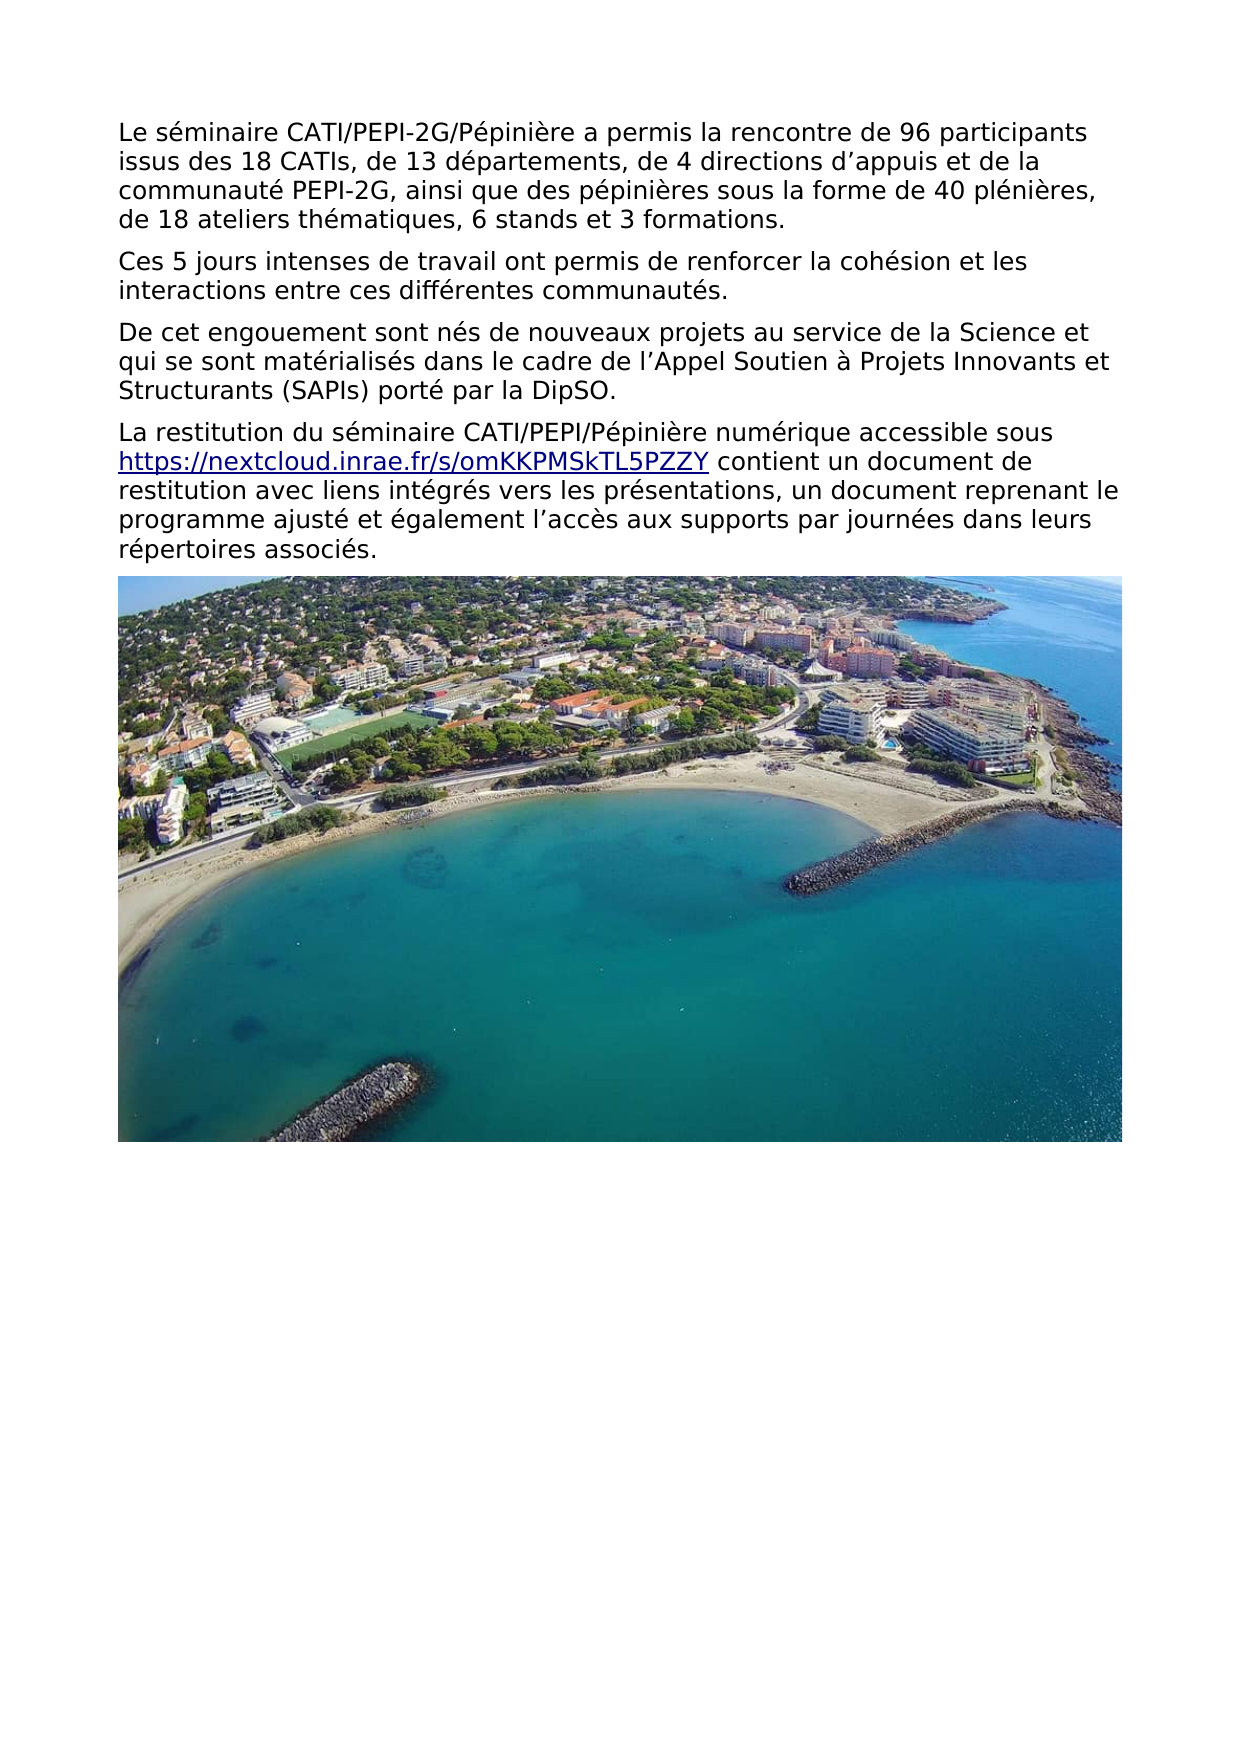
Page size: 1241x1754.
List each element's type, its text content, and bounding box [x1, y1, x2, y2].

picture [1077, 1130, 1088, 1142]
text Ces 5 jours intenses de travail ont permis de renforcer la cohésion et les interactions entre ces différentes communautés. [118, 247, 1122, 306]
picture [1085, 1116, 1094, 1123]
picture [1057, 1056, 1064, 1064]
picture [1093, 1088, 1101, 1101]
picture [1015, 1046, 1051, 1070]
picture [1067, 1109, 1072, 1118]
picture [1038, 1130, 1046, 1135]
picture [1069, 1134, 1075, 1142]
picture [1020, 1096, 1049, 1122]
picture [1081, 1096, 1092, 1113]
picture [1101, 1110, 1114, 1121]
picture [1095, 1130, 1100, 1138]
picture [1103, 1108, 1123, 1142]
picture [1062, 1102, 1068, 1112]
picture [1073, 1113, 1083, 1122]
picture [1066, 1127, 1074, 1133]
picture [1101, 1090, 1119, 1106]
picture [1114, 1054, 1123, 1071]
picture [118, 576, 1123, 1142]
picture [1079, 1010, 1088, 1019]
picture [1101, 1124, 1108, 1132]
picture [1047, 1110, 1054, 1119]
picture [1074, 1093, 1082, 1100]
picture [1086, 1130, 1093, 1142]
picture [1063, 1118, 1073, 1125]
text La restitution du séminaire CATI/PEPI/Pépinière numérique accessible sous https://nextcloud.inrae.fr/s/omKKPMSkTL5PZZY contient un document de restitution avec liens intégrés vers les présentations, un document reprenant le programme ajusté et également l’accès aux supports par journées dans leurs répertoires associés. [118, 418, 1122, 564]
picture [1055, 1089, 1063, 1097]
picture [1114, 1084, 1123, 1096]
text De cet engouement sont nés de nouveaux projets au service de la Science et qui se sont matérialisés dans le cadre de l’Appel Soutien à Projets Innovants et Structurants (SAPIs) porté par la DipSO. [118, 318, 1122, 406]
text Le séminaire CATI/PEPI-2G/Pépinière a permis la rencontre de 96 participants issus des 18 CATIs, de 13 départements, de 4 directions d’appuis et de la communauté PEPI-2G, ainsi que des pépinières sous la forme de 40 plénières, de 18 ateliers thématiques, 6 stands et 3 formations. [118, 118, 1122, 235]
picture [1106, 1061, 1116, 1071]
picture [1088, 1084, 1092, 1096]
picture [1048, 1080, 1060, 1086]
picture [1065, 1070, 1071, 1079]
